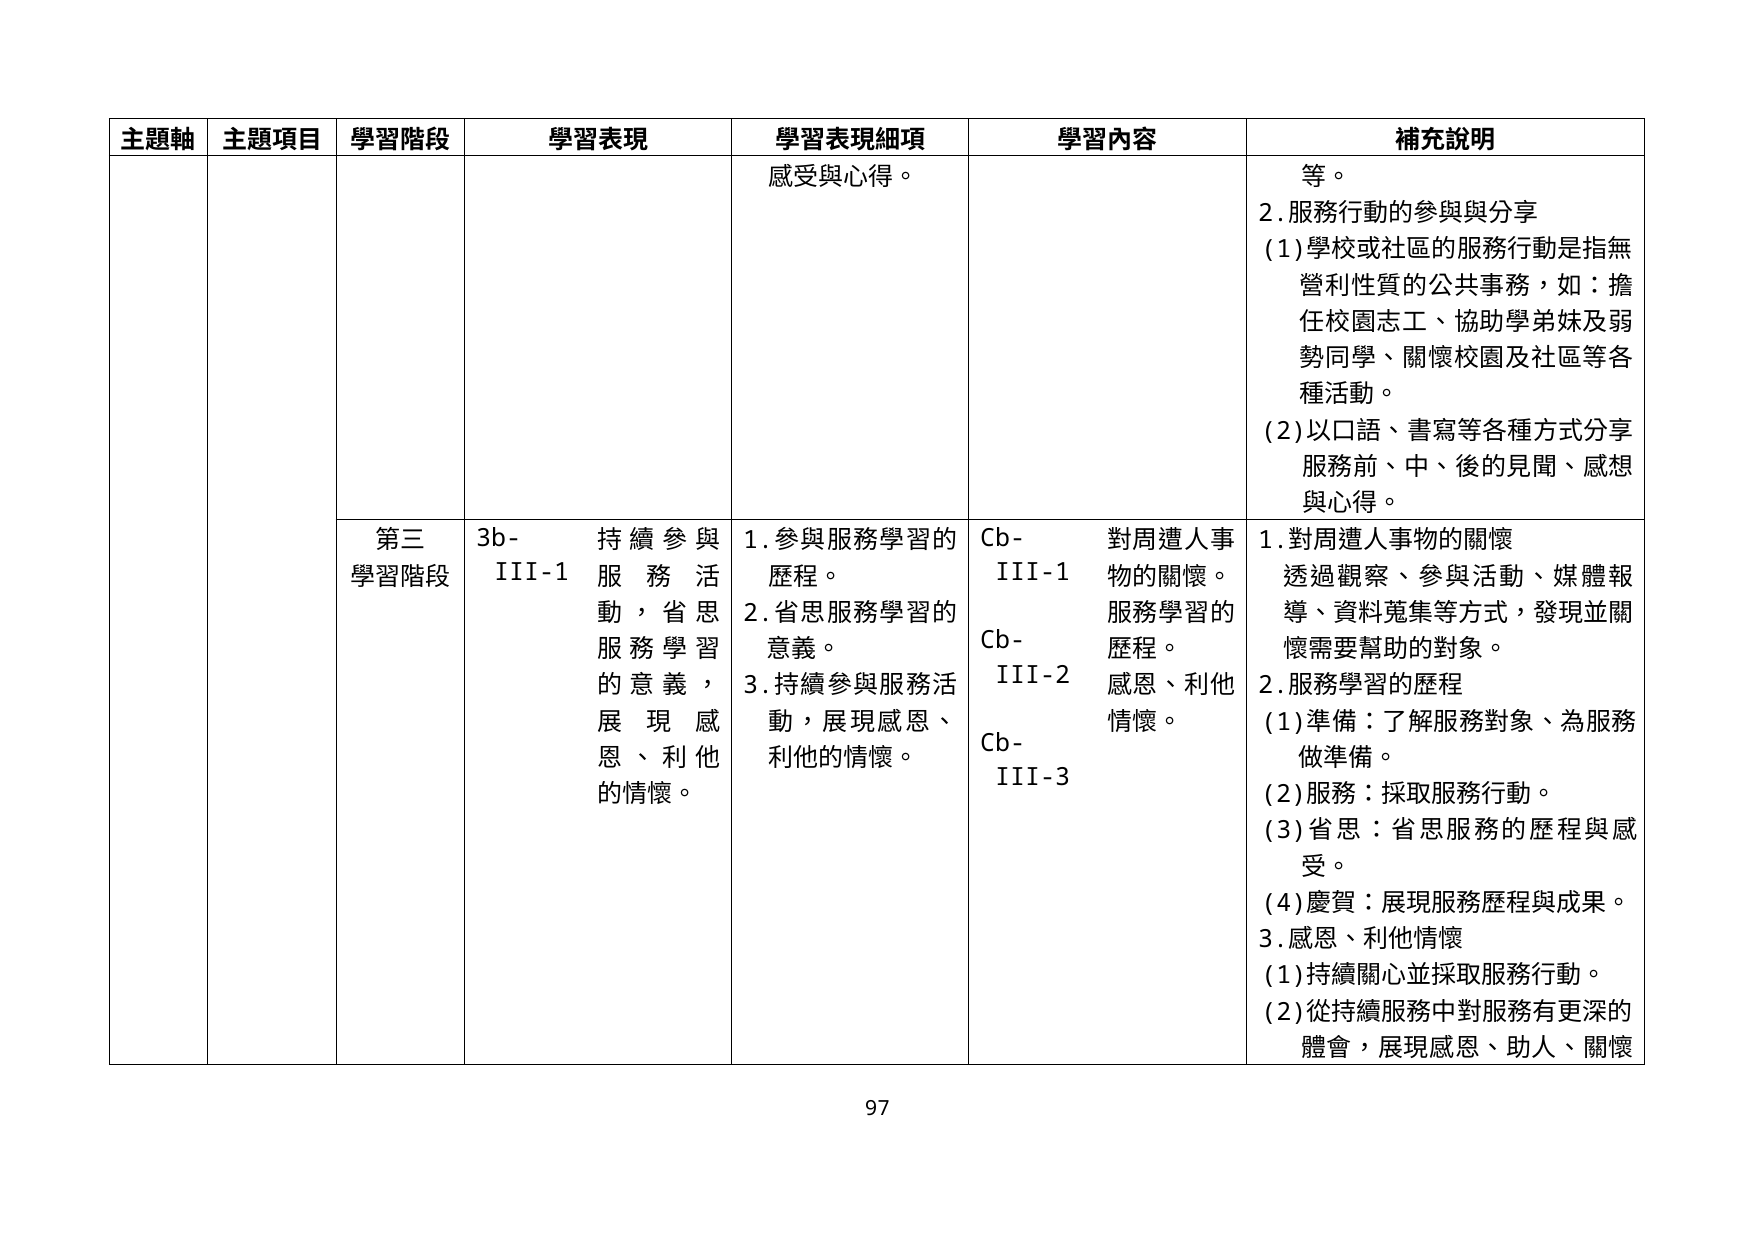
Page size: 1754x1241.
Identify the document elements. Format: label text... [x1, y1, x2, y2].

table_header 主題項目 [208, 119, 336, 155]
table_cell 等。 2.服務行動的參與與分享 (1)學校或社區的服務行動是指無營利性質的公共事務，如：擔任校園志工、協助學弟妹及弱勢同學、關懷校園及社區等各種活動。 (2)以口語、書寫等各種方式分享服務前、中、後的見聞、感想與心得。 [1247, 156, 1644, 519]
table_cell [586, 156, 731, 519]
table_cell [208, 156, 336, 1064]
table_cell [337, 156, 464, 519]
table_cell 感受與心得。 [732, 156, 968, 519]
table_header 學習表現細項 [732, 119, 968, 155]
table_cell [110, 156, 207, 1064]
table_header 補充說明 [1247, 119, 1644, 155]
table_header 學習表現 [465, 119, 731, 155]
table_header 學習內容 [969, 119, 1246, 155]
table_cell Cb-III-1 Cb-III-2 Cb-III-3 [969, 520, 1096, 1064]
table_cell [969, 156, 1096, 519]
table_cell 對周遭人事物的關懷。 服務學習的歷程。 感恩、利他情懷。 [1096, 520, 1246, 1064]
table_cell 1.對周遭人事物的關懷 透過觀察、參與活動、媒體報導、資料蒐集等方式，發現並關懷需要幫助的對象。 2.服務學習的歷程 (1)準備：了解服務對象、為服務做準備。 (2)服務：採取服務行動。 (3)省思：省思服務的歷程與感受。 (4)慶賀：展現服務歷程與成果。 3.感恩、利他情懷 (1)持續關心並採取服務行動。 (2)從持續服務中對服務有更深的體會，展現感恩、助人、關懷 [1247, 520, 1644, 1064]
table_cell 3b-III-1 [465, 520, 586, 1064]
table_cell 持續參與服務活動，省思服務學習的意義，展現感恩、利他的情懷。 [586, 520, 731, 1064]
table_cell 第三 學習階段 [337, 520, 464, 1064]
table_header 主題軸 [110, 119, 207, 155]
table_cell [465, 156, 586, 519]
table_cell [1096, 156, 1246, 519]
table_cell 1.參與服務學習的歷程。 2.省思服務學習的意義。 3.持續參與服務活動，展現感恩、利他的情懷。 [732, 520, 968, 1064]
table_header 學習階段 [337, 119, 464, 155]
